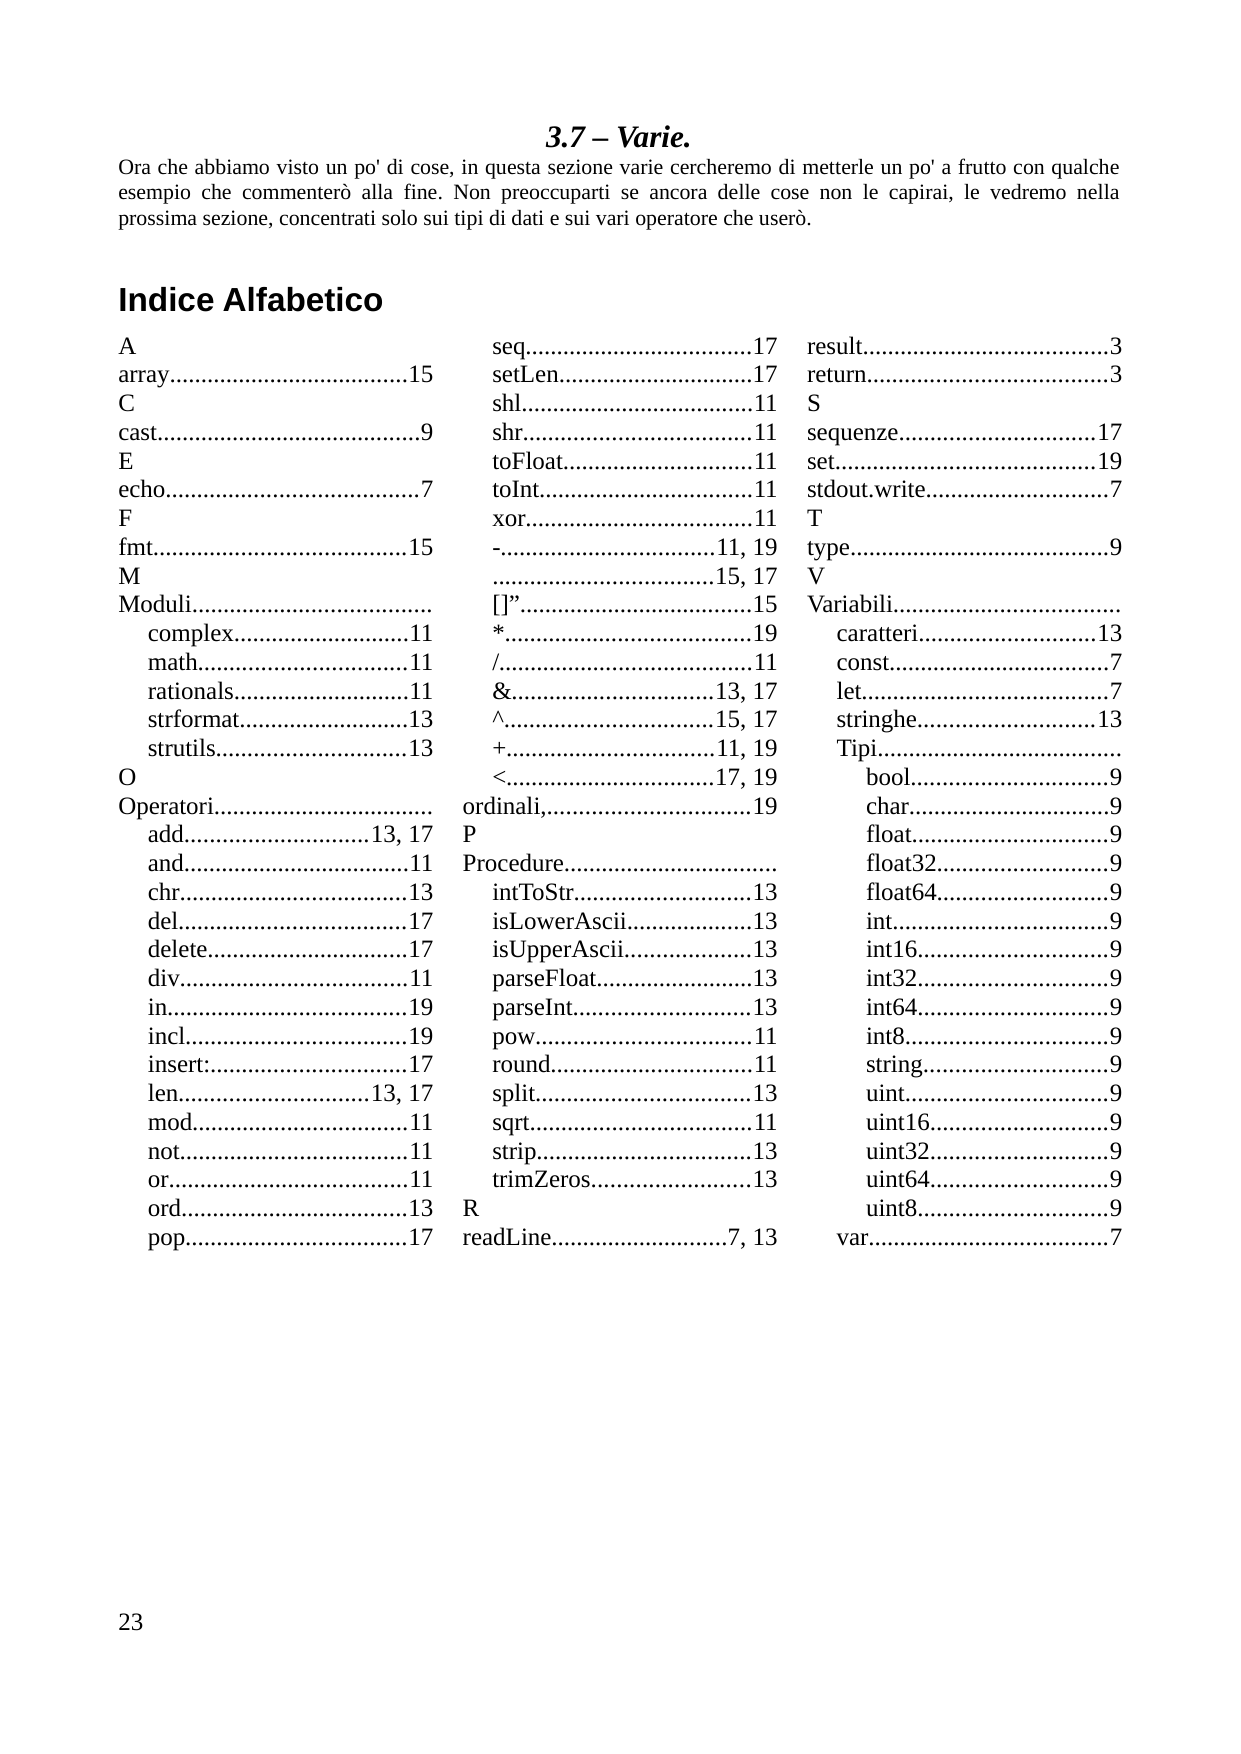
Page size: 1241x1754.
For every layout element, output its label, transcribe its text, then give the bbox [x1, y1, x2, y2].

text split 13 [492, 1078, 777, 1107]
text int16 9 [866, 934, 1122, 963]
text T [807, 503, 1122, 532]
text C [118, 388, 433, 417]
text strutils 13 [148, 733, 433, 762]
text let 7 [836, 676, 1122, 704]
text const 7 [836, 647, 1122, 676]
text uint 9 [866, 1078, 1122, 1107]
text int64 9 [866, 992, 1122, 1021]
text delete 17 [148, 934, 433, 963]
text .. 15, 17 [492, 561, 777, 589]
text add 13, 17 [148, 819, 433, 848]
text xor 11 [492, 503, 777, 532]
text in 19 [148, 992, 433, 1021]
text and 11 [148, 848, 433, 877]
text - 11, 19 [492, 532, 777, 561]
text []” 15 [492, 589, 777, 618]
text O [118, 762, 433, 791]
text S [807, 388, 1122, 417]
text parseInt 13 [492, 992, 777, 1021]
text uint32 9 [866, 1136, 1122, 1164]
text len 13, 17 [148, 1078, 433, 1107]
text + 11, 19 [492, 733, 777, 762]
text E [118, 446, 433, 474]
text rationals 11 [148, 676, 433, 704]
text / 11 [492, 647, 777, 676]
text shl 11 [492, 388, 777, 417]
text string 9 [866, 1049, 1122, 1078]
text uint16 9 [866, 1107, 1122, 1136]
text incl 19 [148, 1021, 433, 1049]
text result 3 [807, 331, 1122, 359]
text isLowerAscii. 13 [492, 906, 777, 934]
text strformat 13 [148, 704, 433, 733]
text type 9 [807, 532, 1122, 561]
text ordinali, 19 [462, 791, 777, 819]
text insert: 17 [148, 1049, 433, 1078]
text float32 9 [866, 848, 1122, 877]
text 3.7 – Varie. [118, 118, 1122, 154]
text P [462, 819, 777, 848]
text complex 11 [148, 618, 433, 647]
text return 3 [807, 359, 1122, 388]
text Tipi [836, 733, 1122, 762]
text Ora che abbiamo visto un po' di cose, in questa sezione varie cercheremo di metterle un po' a frutto con qualche esempio che commenterò alla fine. Non preoccuparti se ancora delle cose non le capirai, le vedremo nella prossima sezione, concentrati solo sui tipi di dati e sui vari operatore che userò. [118, 154, 1122, 230]
text < 17, 19 [492, 762, 777, 791]
text ^ 15, 17 [492, 704, 777, 733]
text sequenze 17 [807, 417, 1122, 446]
text cast 9 [118, 417, 433, 446]
text pow 11 [492, 1021, 777, 1049]
text chr 13 [148, 877, 433, 906]
subtitle Indice Alfabetico [118, 280, 1122, 318]
text & 13, 17 [492, 676, 777, 704]
text char 9 [866, 791, 1122, 819]
text bool 9 [866, 762, 1122, 791]
text A [118, 331, 433, 359]
text Operatori [118, 791, 433, 819]
text ord 13 [148, 1193, 433, 1222]
text stdout.write 7 [807, 474, 1122, 503]
text uint8 9 [866, 1193, 1122, 1222]
text float64 9 [866, 877, 1122, 906]
text set 19 [807, 446, 1122, 474]
text del 17 [148, 906, 433, 934]
text sqrt 11 [492, 1107, 777, 1136]
text int8 9 [866, 1021, 1122, 1049]
text var 7 [836, 1222, 1122, 1251]
text mod 11 [148, 1107, 433, 1136]
text Procedure [462, 848, 777, 877]
text or 11 [148, 1164, 433, 1193]
text Moduli [118, 589, 433, 618]
text toInt 11 [492, 474, 777, 503]
text pop 17 [148, 1222, 433, 1251]
text echo 7 [118, 474, 433, 503]
text readLine 7, 13 [462, 1222, 777, 1251]
text strip 13 [492, 1136, 777, 1164]
text math 11 [148, 647, 433, 676]
text trimZeros 13 [492, 1164, 777, 1193]
text float 9 [866, 819, 1122, 848]
text Variabili [807, 589, 1122, 618]
text toFloat 11 [492, 446, 777, 474]
text caratteri 13 [836, 618, 1122, 647]
text fmt 15 [118, 532, 433, 561]
text setLen 17 [492, 359, 777, 388]
text div 11 [148, 963, 433, 992]
text V [807, 561, 1122, 589]
text not 11 [148, 1136, 433, 1164]
text uint64 9 [866, 1164, 1122, 1193]
text R [462, 1193, 777, 1222]
text int32 9 [866, 963, 1122, 992]
text array 15 [118, 359, 433, 388]
text round 11 [492, 1049, 777, 1078]
text M [118, 561, 433, 589]
text shr 11 [492, 417, 777, 446]
text seq 17 [492, 331, 777, 359]
text stringhe 13 [836, 704, 1122, 733]
text isUpperAscii 13 [492, 934, 777, 963]
text intToStr 13 [492, 877, 777, 906]
text F [118, 503, 433, 532]
text * 19 [492, 618, 777, 647]
text parseFloat 13 [492, 963, 777, 992]
text int 9 [866, 906, 1122, 934]
